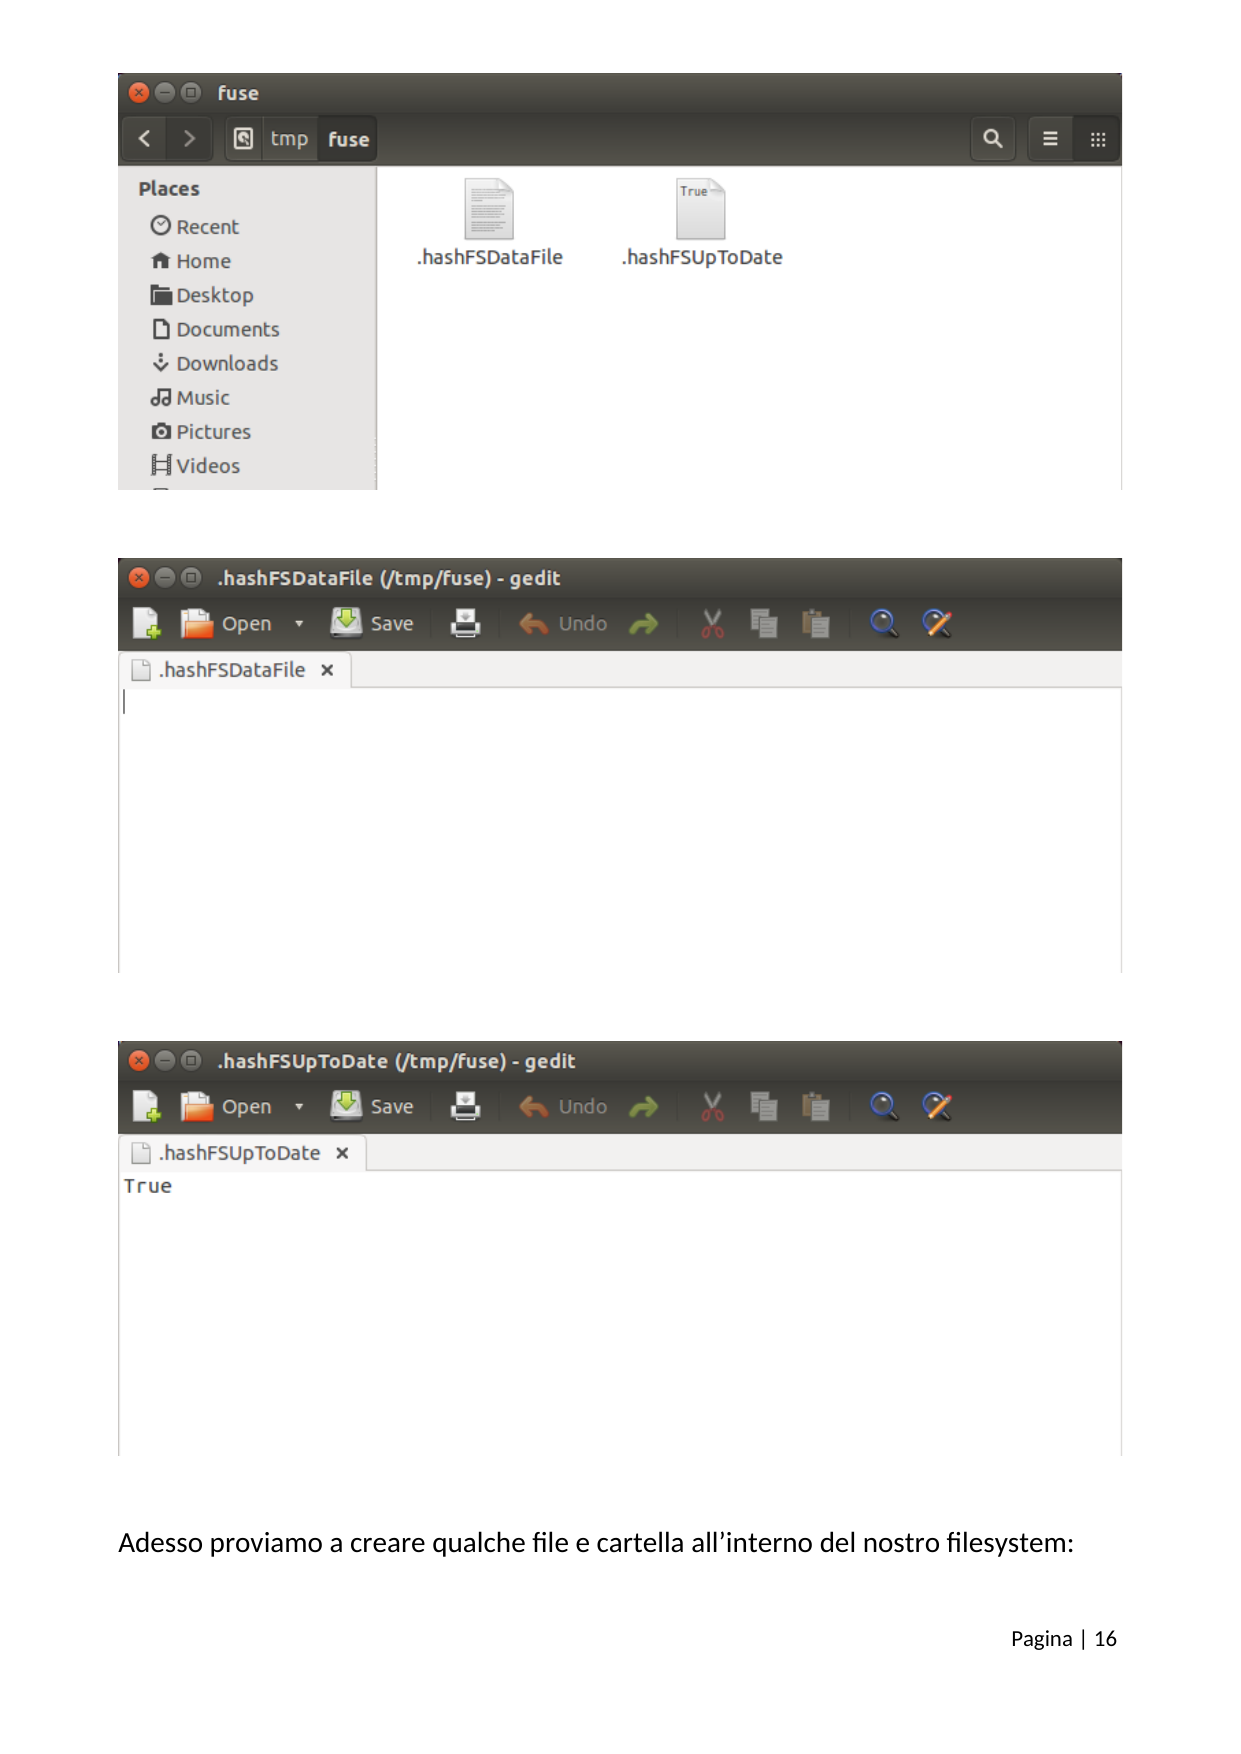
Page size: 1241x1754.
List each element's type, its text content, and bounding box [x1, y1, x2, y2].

list Adesso proviamo a creare qualche file e cartella all’interno del nostro filesystem: [118, 1524, 1122, 1560]
